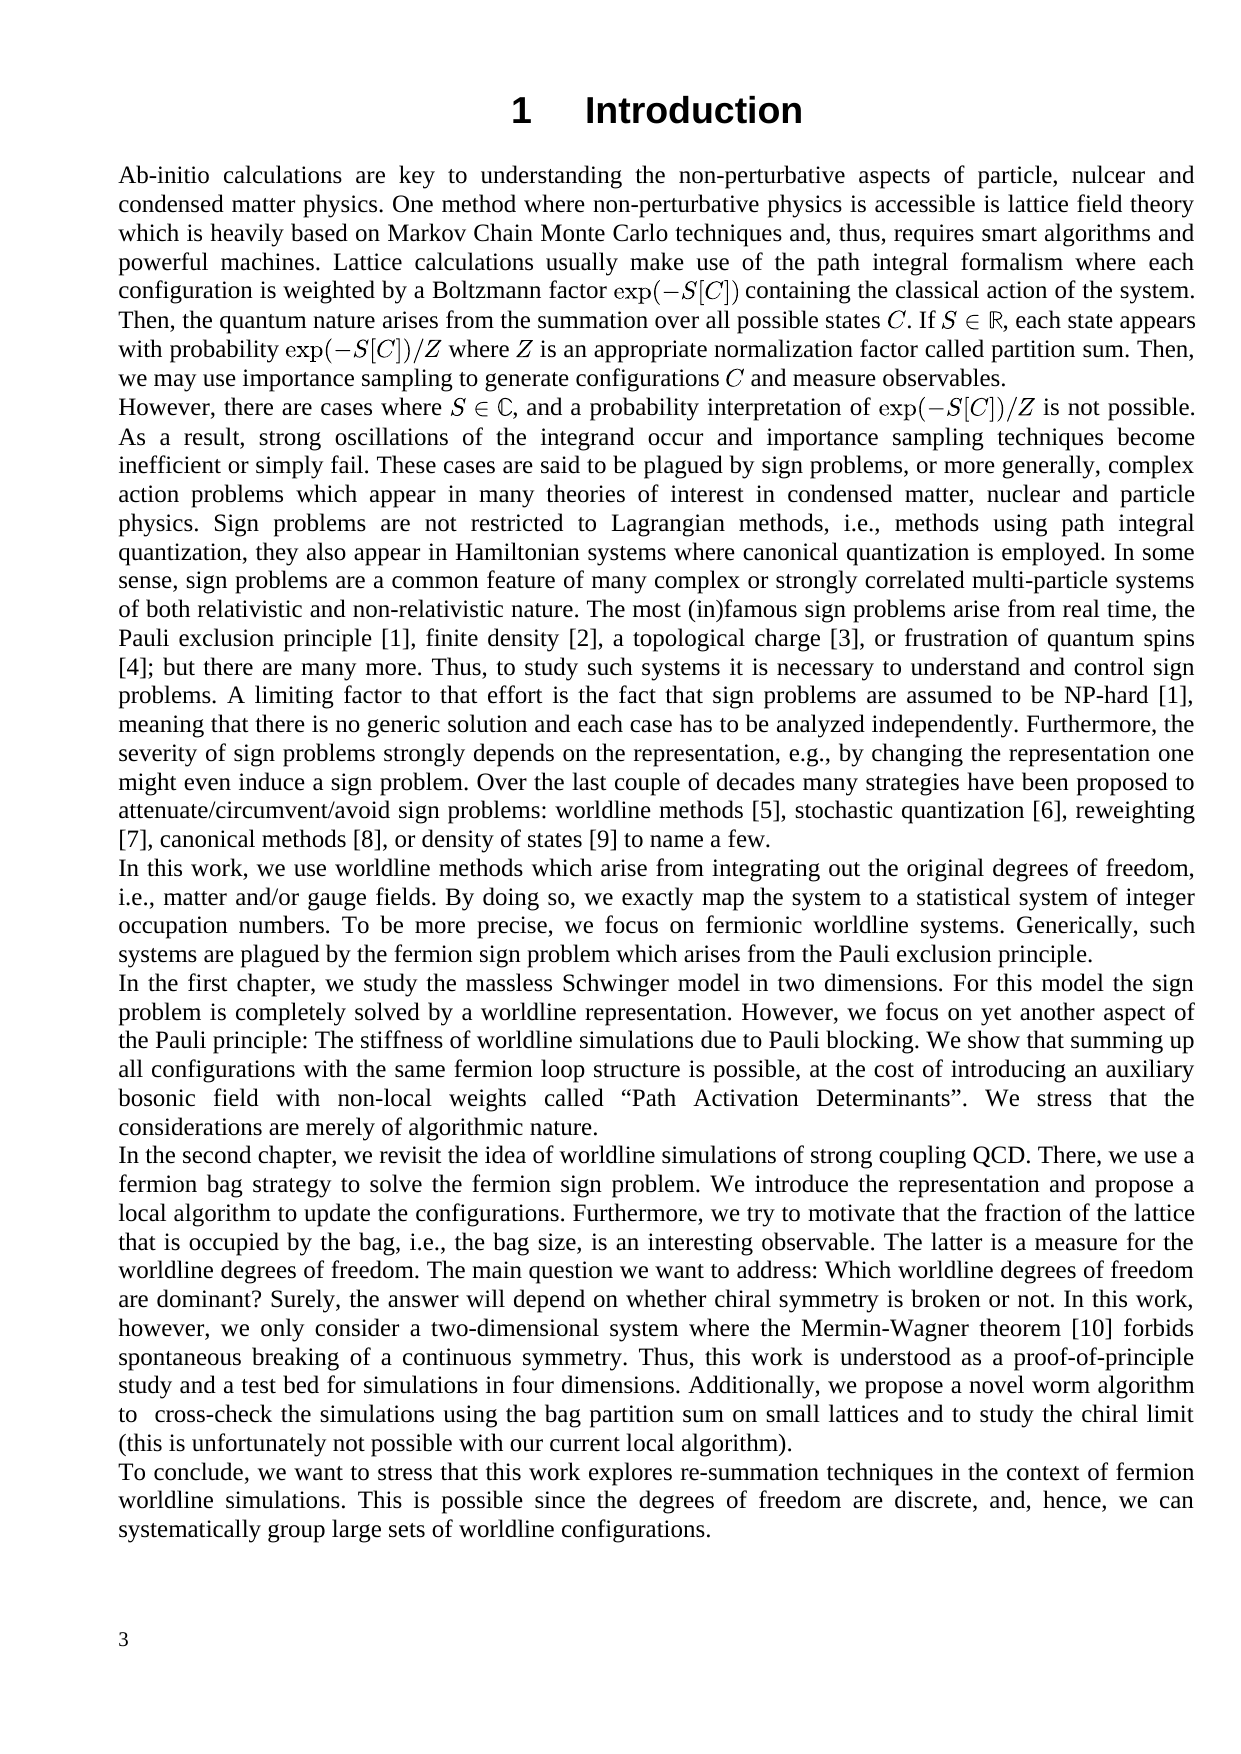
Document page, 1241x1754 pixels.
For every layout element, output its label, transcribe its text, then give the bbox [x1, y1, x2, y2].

text In the second chapter, we revisit the idea of worldline simulations of strong coupling QCD. There, we use a fermion bag strategy to solve the fermion sign problem. We introduce the representation and propose a local algorithm to update the configurations. Furthermore, we try to motivate that the fraction of the lattice that is occupied by the bag, i.e., the bag size, is an interesting observable. The latter is a measure for the worldline degrees of freedom. The main question we want to address: Which worldline degrees of freedom are dominant? Surely, the answer will depend on whether chiral symmetry is broken or not. In this work, however, we only consider a two-dimensional system where the Mermin-Wagner theorem [10] forbids spontaneous breaking of a continuous symmetry. Thus, this work is understood as a proof-of-principle study and a test bed for simulations in four dimensions. Additionally, we propose a novel worm algorithm to cross-check the simulations using the bag partition sum on small lattices and to study the chiral limit (this is unfortunately not possible with our current local algorithm). [118, 1141, 1196, 1457]
text To conclude, we want to stress that this work explores re-summation techniques in the context of fermion worldline simulations. This is possible since the degrees of freedom are discrete, and, hence, we can systematically group large sets of worldline configurations. [118, 1457, 1196, 1543]
subtitle Introduction [118, 89, 1196, 132]
text In this work, we use worldline methods which arise from integrating out the original degrees of freedom, i.e., matter and/or gauge fields. By doing so, we exactly map the system to a statistical system of integer occupation numbers. To be more precise, we focus on fermionic worldline systems. Generically, such systems are plagued by the fermion sign problem which arises from the Pauli exclusion principle. [118, 853, 1196, 968]
text However, there are cases where , and a probability interpretation of is not possible. As a result, strong oscillations of the integrand occur and importance sampling techniques become inefficient or simply fail. These cases are said to be plagued by sign problems, or more generally, complex action problems which appear in many theories of interest in condensed matter, nuclear and particle physics. Sign problems are not restricted to Lagrangian methods, i.e., methods using path integral quantization, they also appear in Hamiltonian systems where canonical quantization is employed. In some sense, sign problems are a common feature of many complex or strongly correlated multi-particle systems of both relativistic and non-relativistic nature. The most (in)famous sign problems arise from real time, the Pauli exclusion principle [1], finite density [2], a topological charge [3], or frustration of quantum spins [4]; but there are many more. Thus, to study such systems it is necessary to understand and control sign problems. A limiting factor to that effort is the fact that sign problems are assumed to be NP-hard [1], meaning that there is no generic solution and each case has to be analyzed independently. Furthermore, the severity of sign problems strongly depends on the representation, e.g., by changing the representation one might even induce a sign problem. Over the last couple of decades many strategies have been proposed to attenuate/circumvent/avoid sign problems: worldline methods [5], stochastic quantization [6], reweighting [7], canonical methods [8], or density of states [9] to name a few. [118, 392, 1196, 853]
text In the first chapter, we study the massless Schwinger model in two dimensions. For this model the sign problem is completely solved by a worldline representation. However, we focus on yet another aspect of the Pauli principle: The stiffness of worldline simulations due to Pauli blocking. We show that summing up all configurations with the same fermion loop structure is possible, at the cost of introducing an auxiliary bosonic field with non-local weights called “Path Activation Determinants”. We stress that the considerations are merely of algorithmic nature. [118, 968, 1196, 1141]
text Ab-initio calculations are key to understanding the non-perturbative aspects of particle, nulcear and condensed matter physics. One method where non-perturbative physics is accessible is lattice field theory which is heavily based on Markov Chain Monte Carlo techniques and, thus, requires smart algorithms and powerful machines. Lattice calculations usually make use of the path integral formalism where each configuration is weighted by a Boltzmann factor containing the classical action of the system. Then, the quantum nature arises from the summation over all possible states . If , each state appears with probability where is an appropriate normalization factor called partition sum. Then, we may use importance sampling to generate configurations and measure observables. [118, 161, 1196, 392]
